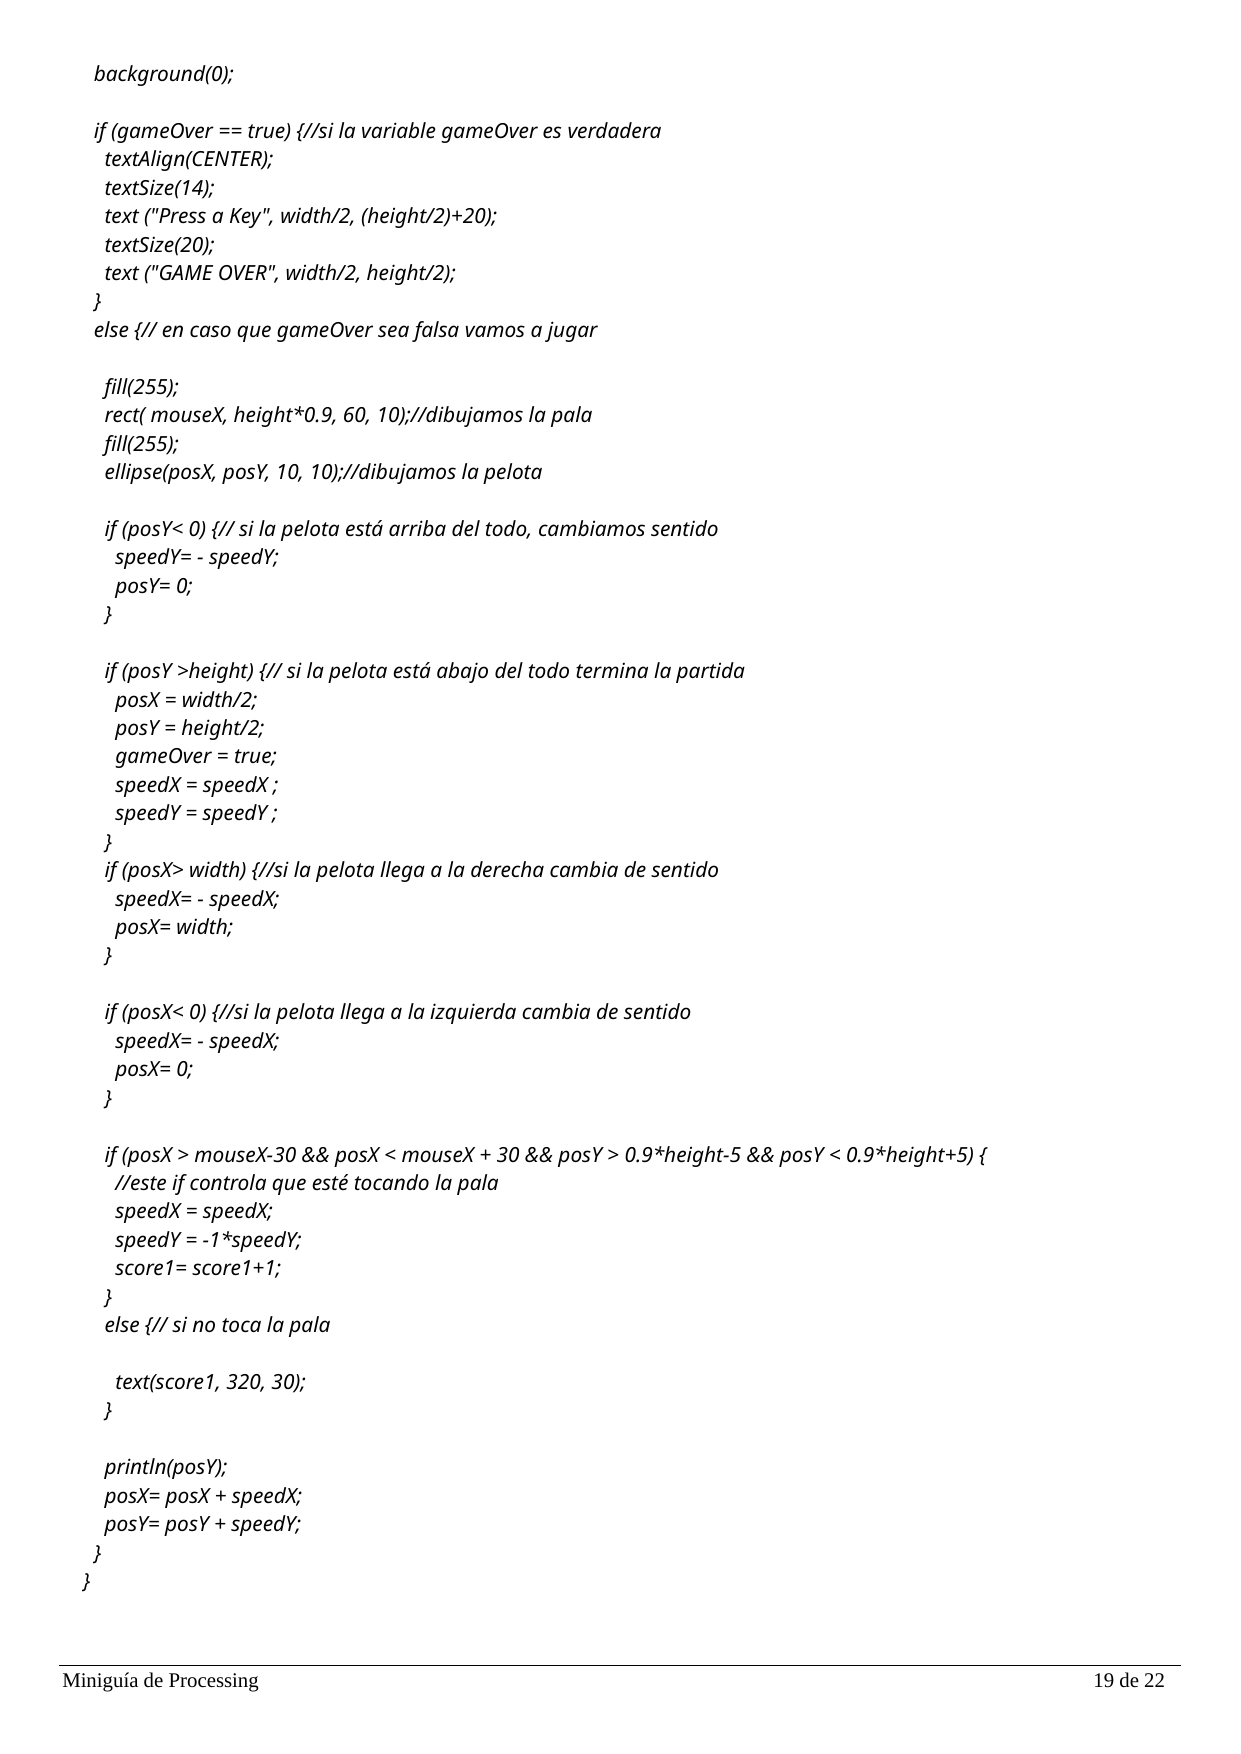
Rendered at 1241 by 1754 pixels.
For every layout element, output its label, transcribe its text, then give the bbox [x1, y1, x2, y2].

text if (posX< 0) {//si la pelota llega a la izquierda cambia de sentido [59, 997, 1181, 1026]
text posX= width; [59, 912, 1181, 941]
text } [59, 1396, 1181, 1424]
text text(score1, 320, 30); [59, 1367, 1181, 1396]
text ellipse(posX, posY, 10, 10);//dibujamos la pelota [59, 457, 1181, 486]
text text ("Press a Key", width/2, (height/2)+20); [59, 201, 1181, 230]
text score1= score1+1; [59, 1253, 1181, 1282]
text textSize(14); [59, 173, 1181, 201]
text println(posY); [59, 1452, 1181, 1481]
text speedY= - speedY; [59, 542, 1181, 571]
text } [59, 599, 1181, 628]
text text ("GAME OVER", width/2, height/2); [59, 258, 1181, 287]
text textSize(20); [59, 230, 1181, 258]
text background(0); [59, 59, 1181, 87]
text else {// en caso que gameOver sea falsa vamos a jugar [59, 315, 1181, 343]
text gameOver = true; [59, 742, 1181, 770]
text } [59, 287, 1181, 315]
text rect( mouseX, height*0.9, 60, 10);//dibujamos la pala [59, 400, 1181, 429]
text if (posX > mouseX-30 && posX < mouseX + 30 && posY > 0.9*height-5 && posY < 0.9*height+5) { [59, 1140, 1181, 1168]
text fill(255); [59, 429, 1181, 457]
text } [59, 941, 1181, 969]
text if (posY< 0) {// si la pelota está arriba del todo, cambiamos sentido [59, 514, 1181, 542]
text } [59, 827, 1181, 855]
text posX = width/2; [59, 685, 1181, 713]
text posY = height/2; [59, 713, 1181, 742]
text posX= 0; [59, 1054, 1181, 1083]
text } [59, 1538, 1181, 1566]
text } [59, 1566, 1181, 1595]
text if (gameOver == true) {//si la variable gameOver es verdadera [59, 116, 1181, 144]
text } [59, 1282, 1181, 1310]
text speedY = -1*speedY; [59, 1225, 1181, 1253]
text speedX= - speedX; [59, 1026, 1181, 1054]
text posY= posY + speedY; [59, 1509, 1181, 1538]
text speedX = speedX; [59, 1197, 1181, 1225]
text speedX= - speedX; [59, 884, 1181, 912]
text posX= posX + speedX; [59, 1481, 1181, 1509]
text //este if controla que esté tocando la pala [59, 1168, 1181, 1197]
text fill(255); [59, 372, 1181, 400]
text posY= 0; [59, 571, 1181, 599]
text else {// si no toca la pala [59, 1310, 1181, 1339]
text speedX = speedX ; [59, 770, 1181, 798]
text if (posX> width) {//si la pelota llega a la derecha cambia de sentido [59, 855, 1181, 884]
text } [59, 1083, 1181, 1111]
text speedY = speedY ; [59, 798, 1181, 827]
text if (posY >height) {// si la pelota está abajo del todo termina la partida [59, 656, 1181, 685]
text textAlign(CENTER); [59, 144, 1181, 173]
